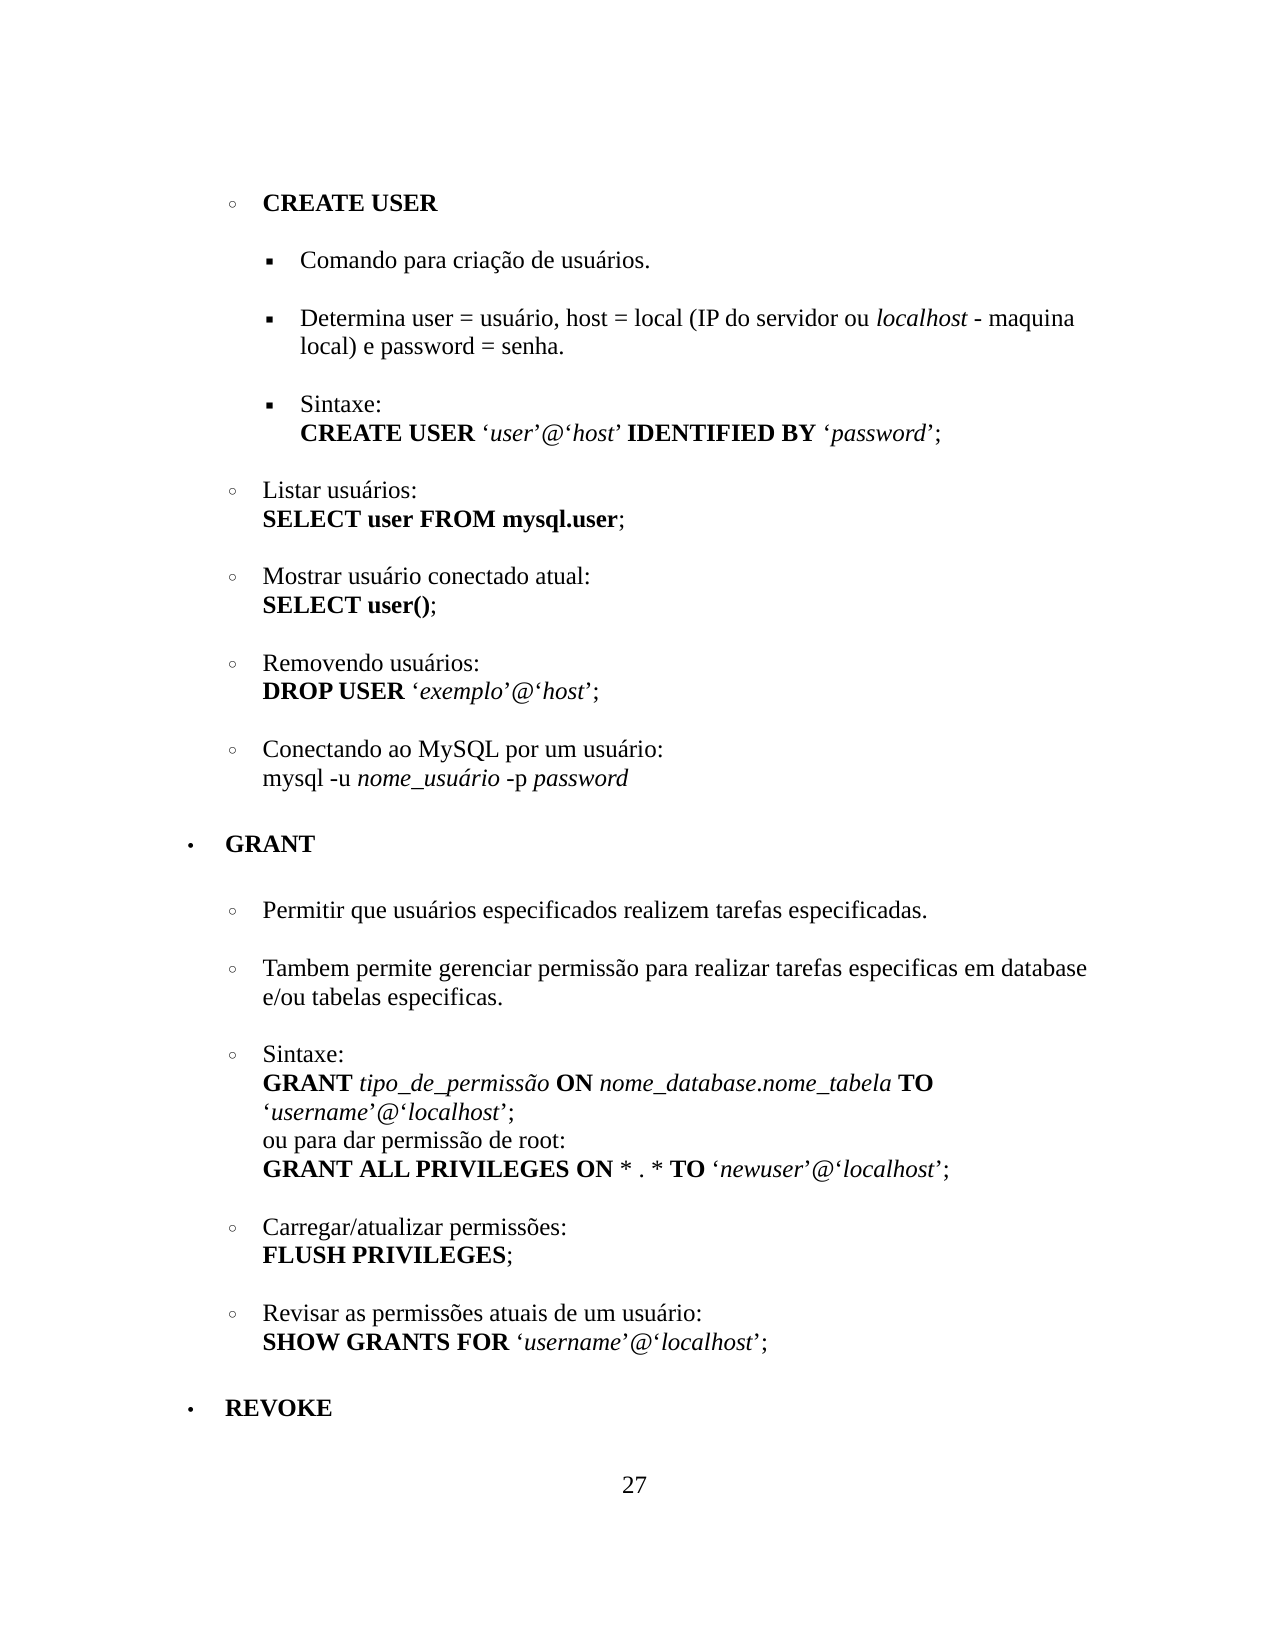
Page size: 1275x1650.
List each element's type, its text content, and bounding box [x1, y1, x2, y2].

list Revisar as permissões atuais de um usuário: SHOW GRANTS FOR ‘username’@‘localhost’; [225, 1298, 1125, 1384]
list GRANT [187, 829, 1125, 887]
list Conectando ao MySQL por um usuário: mysql -u nome_usuário -p password [225, 734, 1125, 820]
list Listar usuários: SELECT user FROM mysql.user; [225, 475, 1125, 561]
list REVOKE [187, 1393, 1125, 1422]
list Determina user = usuário, host = local (IP do servidor ou localhost - maquina local) e password = senha. [262, 303, 1125, 389]
list Sintaxe: GRANT tipo_de_permissão ON nome_database.nome_tabela TO ‘username’@‘localhost’; ou para dar permissão de root: GRANT ALL PRIVILEGES ON * . * TO ‘newuser’@‘localhost’; [225, 1039, 1125, 1212]
list [187, 150, 1125, 179]
list Removendo usuários: DROP USER ‘exemplo’@‘host’; [225, 648, 1125, 734]
list Mostrar usuário conectado atual: SELECT user(); [225, 561, 1125, 648]
list Tambem permite gerenciar permissão para realizar tarefas especificas em database e/ou tabelas especificas. [225, 953, 1125, 1039]
list CREATE USER [225, 188, 1125, 245]
list Permitir que usuários especificados realizem tarefas especificadas. [225, 896, 1125, 953]
list Comando para criação de usuários. [262, 245, 1125, 303]
list Carregar/atualizar permissões: FLUSH PRIVILEGES; [225, 1212, 1125, 1298]
list Sintaxe: CREATE USER ‘user’@‘host’ IDENTIFIED BY ‘password’; [262, 389, 1125, 475]
